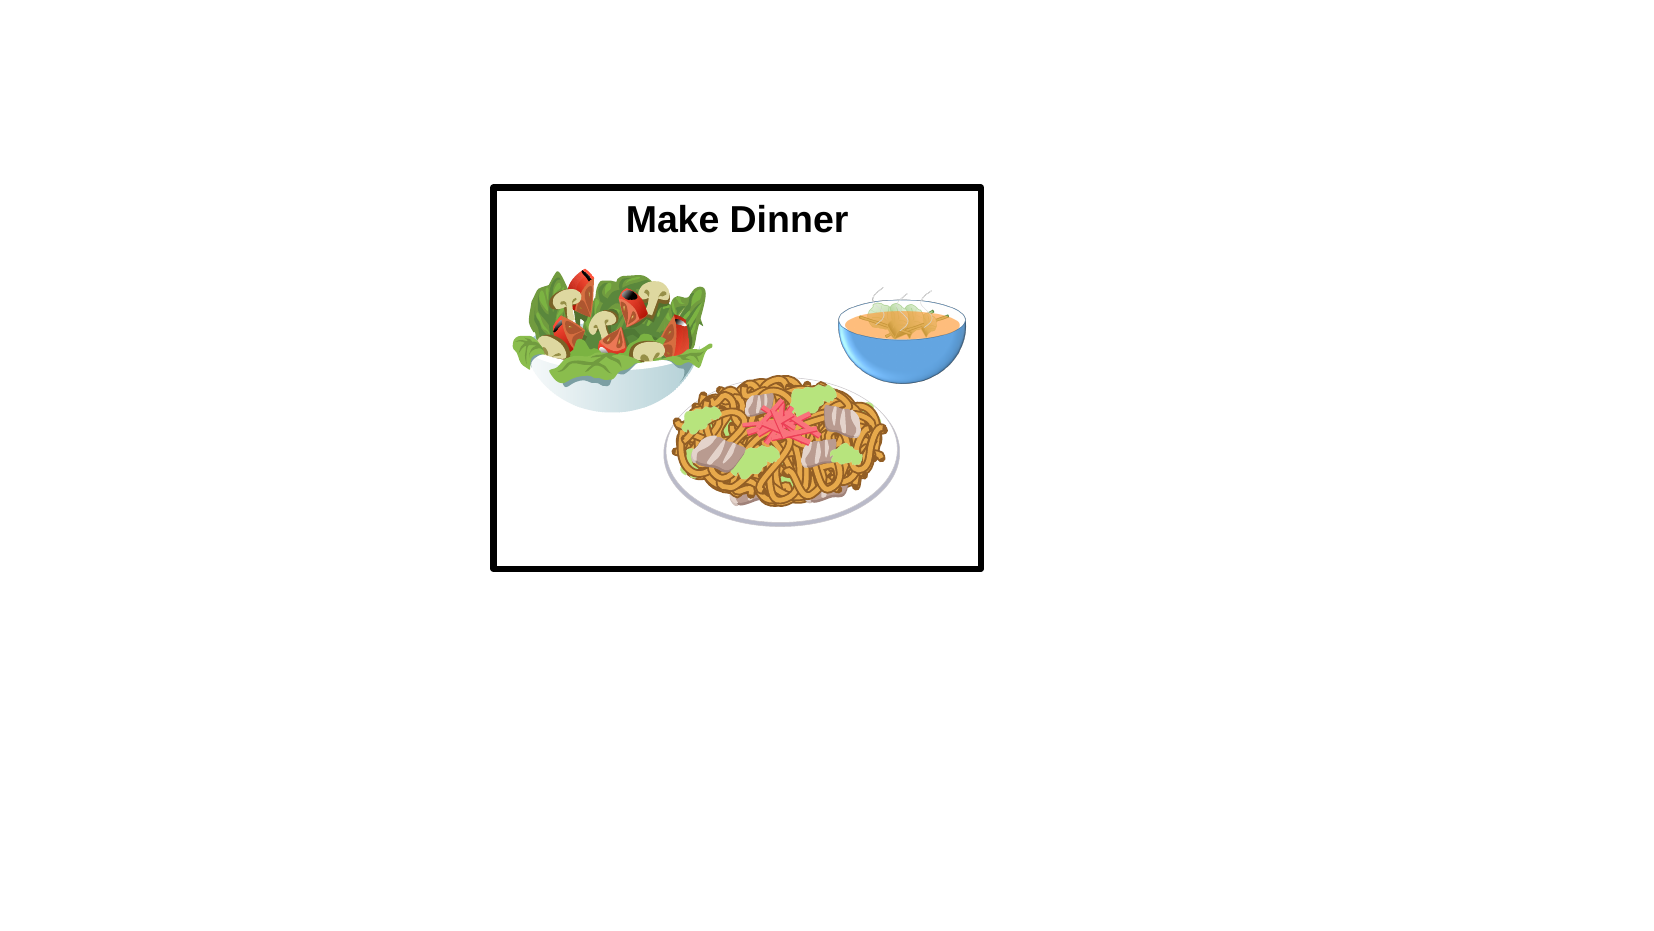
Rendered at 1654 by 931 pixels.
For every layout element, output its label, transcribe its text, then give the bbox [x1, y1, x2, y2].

text_box Make Dinner [493, 187, 981, 569]
picture [512, 262, 976, 527]
